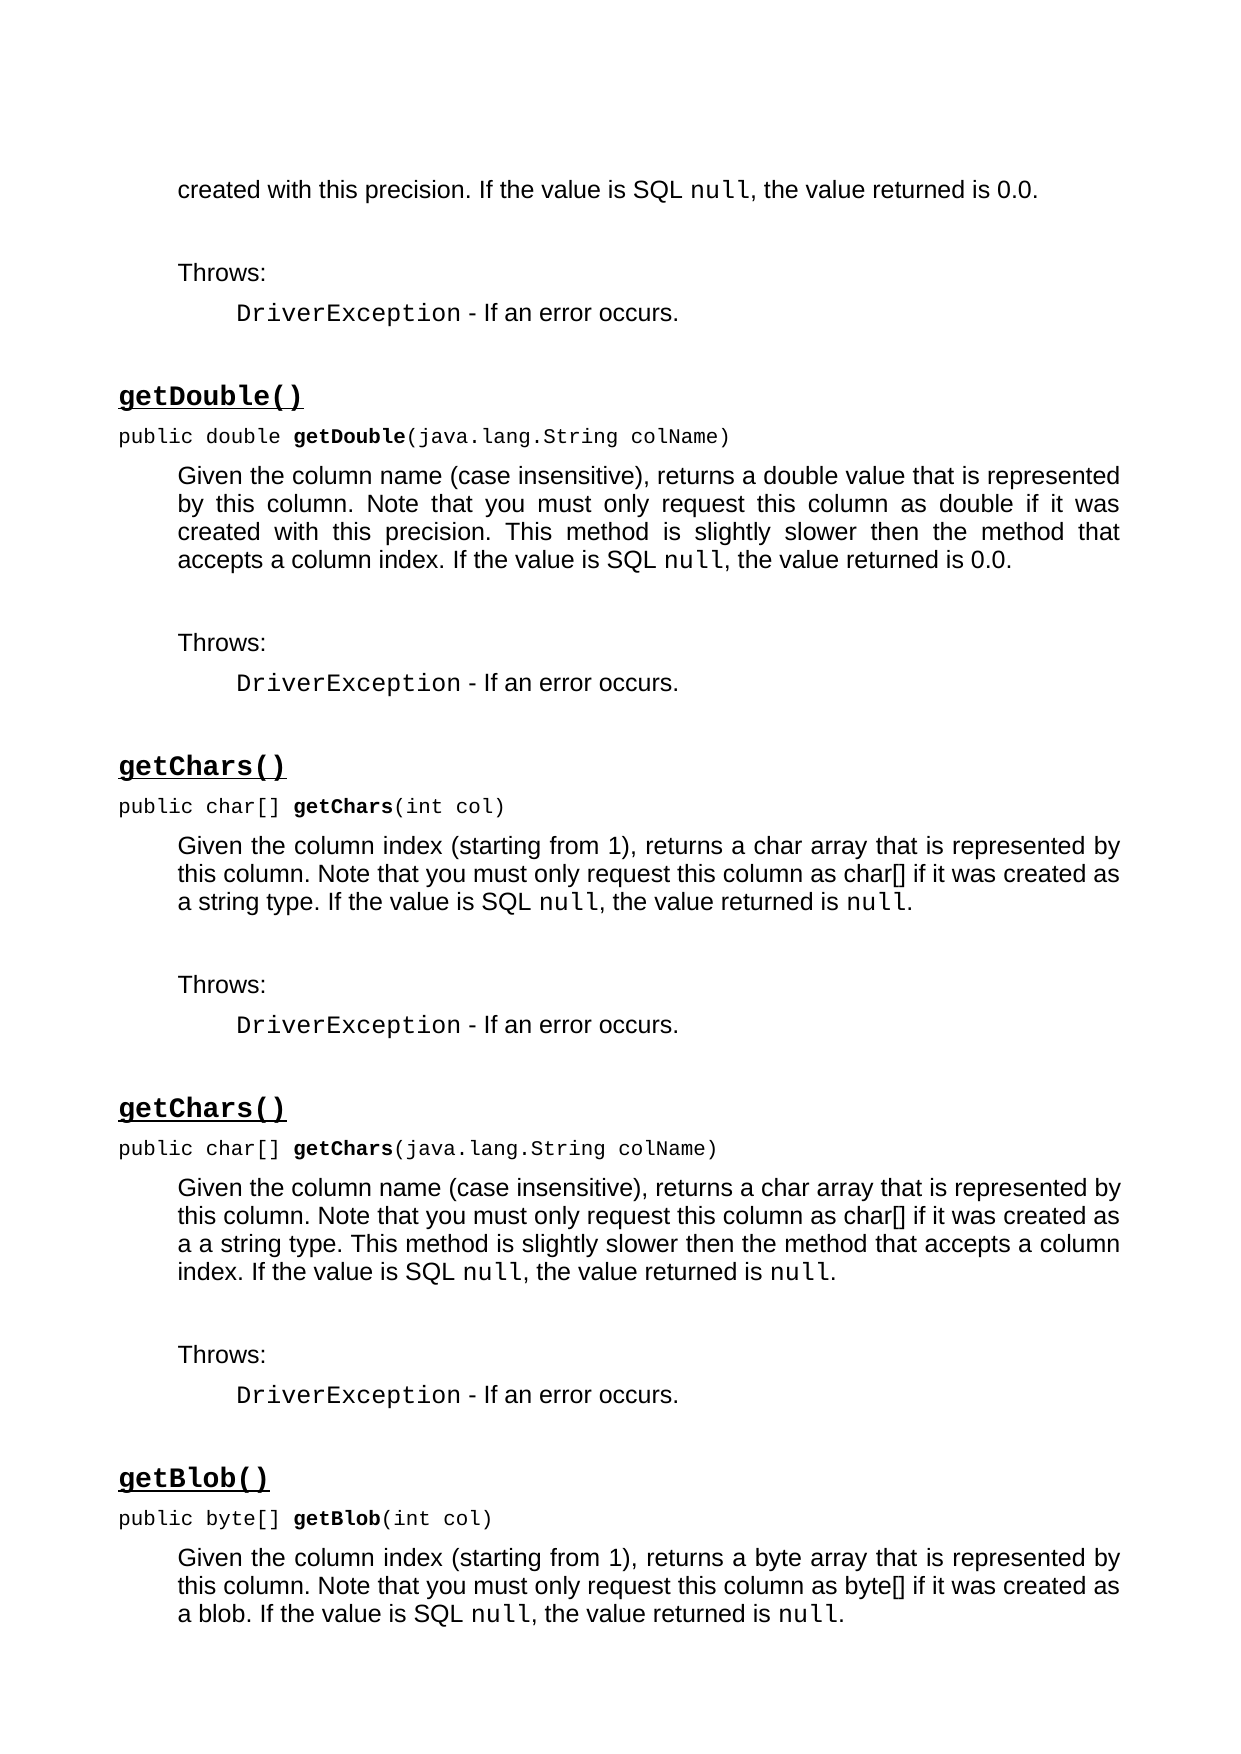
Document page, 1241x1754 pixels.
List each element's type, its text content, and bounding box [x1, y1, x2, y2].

text Throws: [118, 970, 1122, 998]
text public char[] getChars(int col) [118, 796, 1122, 819]
list created with this precision. If the value is SQL null, the value returned is 0.0. [177, 176, 1122, 206]
subtitle getChars() [118, 1093, 1122, 1125]
text public byte[] getBlob(int col) [118, 1508, 1122, 1531]
list Given the column name (case insensitive), returns a char array that is represented by this column. Note that you must only request this column as char[] if it was created as a a string type. This method is slightly slower then the method that accepts a column index. If the value is SQL null, the value returned is null. [177, 1174, 1122, 1288]
text public double getDouble(java.lang.String colName) [118, 426, 1122, 449]
list DriverException - If an error occurs. [236, 1011, 1122, 1041]
text Throws: [118, 258, 1122, 286]
text public char[] getChars(java.lang.String colName) [118, 1138, 1122, 1161]
list DriverException - If an error occurs. [236, 669, 1122, 699]
list Given the column index (starting from 1), returns a byte array that is represented by this column. Note that you must only request this column as byte[] if it was created as a blob. If the value is SQL null, the value returned is null. [177, 1544, 1122, 1630]
subtitle getDouble() [118, 381, 1122, 413]
list getBlob() [118, 1463, 1122, 1495]
list DriverException - If an error occurs. [236, 299, 1122, 329]
list DriverException - If an error occurs. [236, 1381, 1122, 1411]
text Throws: [118, 1340, 1122, 1368]
list Given the column index (starting from 1), returns a char array that is represented by this column. Note that you must only request this column as char[] if it was created as a string type. If the value is SQL null, the value returned is null. [177, 832, 1122, 918]
subtitle getChars() [118, 751, 1122, 783]
text Throws: [118, 628, 1122, 656]
list Given the column name (case insensitive), returns a double value that is represented by this column. Note that you must only request this column as double if it was created with this precision. This method is slightly slower then the method that accepts a column index. If the value is SQL null, the value returned is 0.0. [177, 462, 1122, 576]
